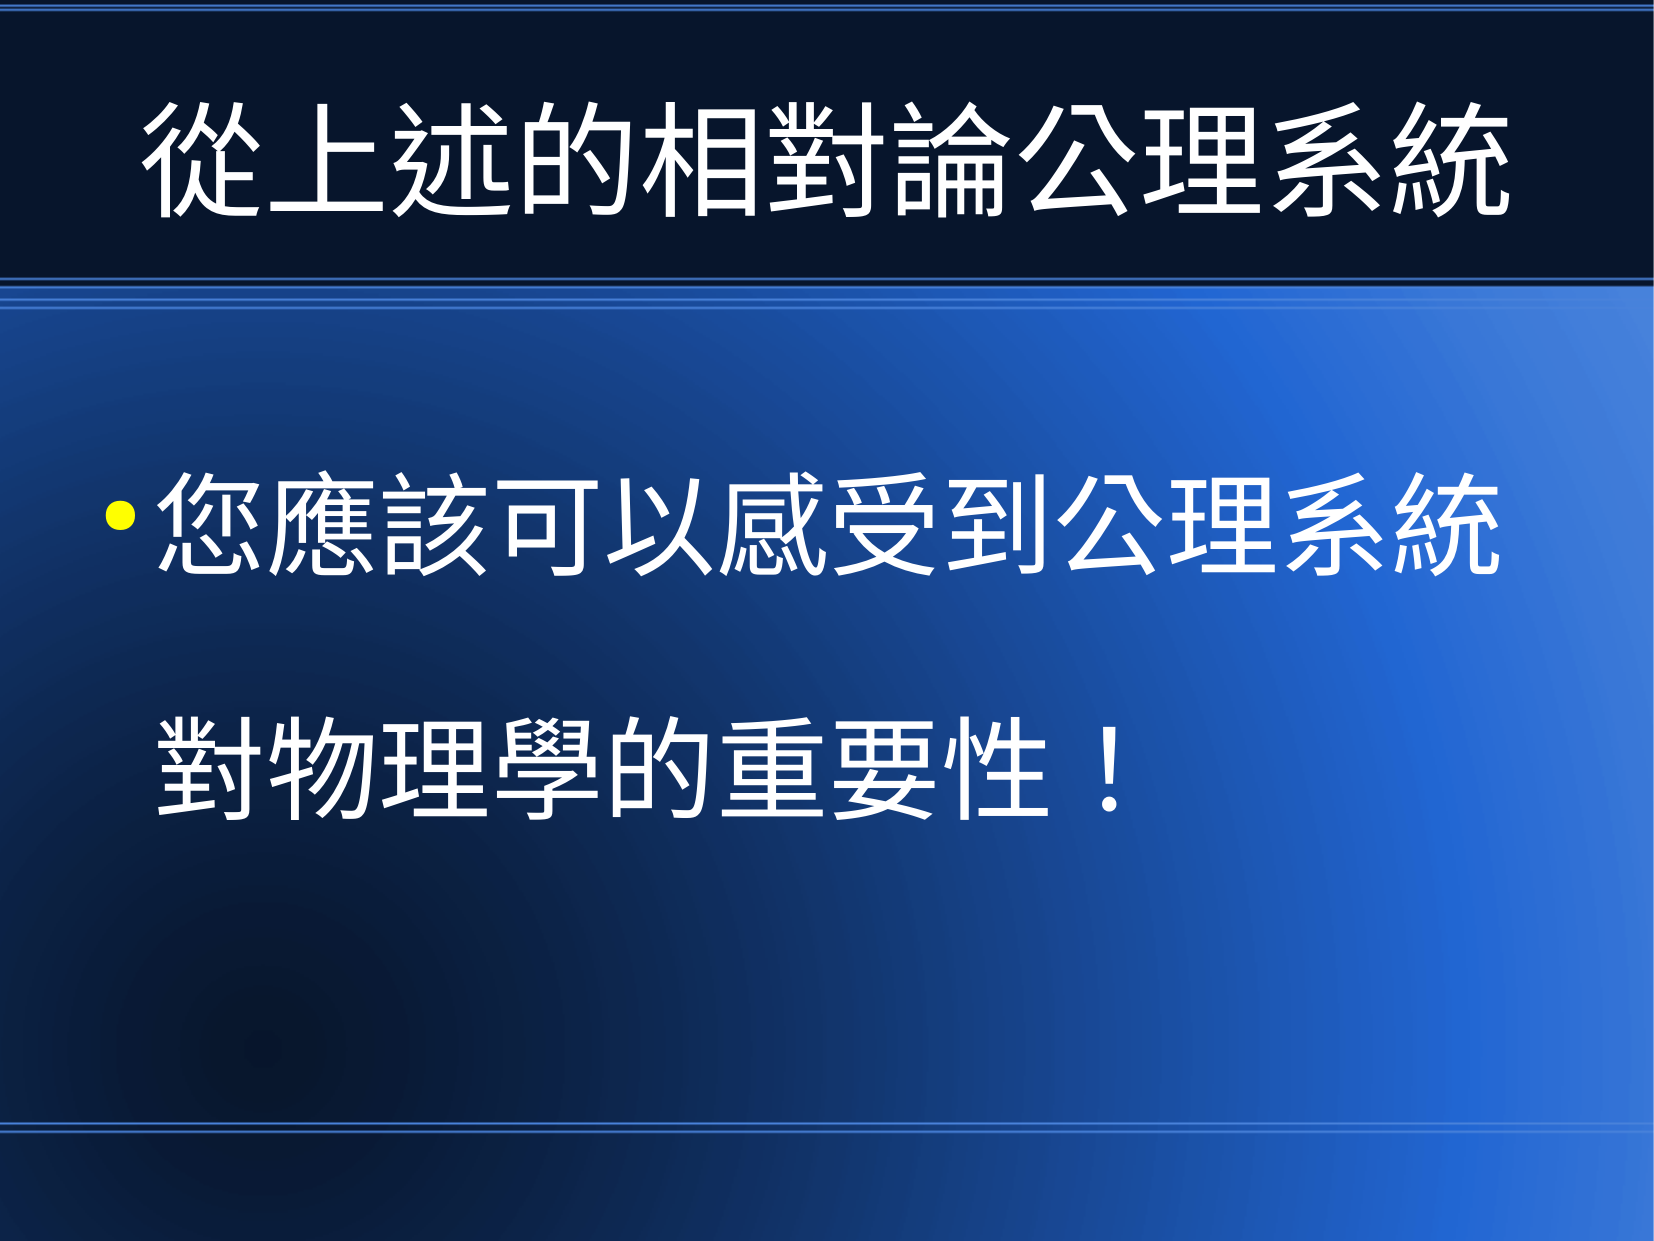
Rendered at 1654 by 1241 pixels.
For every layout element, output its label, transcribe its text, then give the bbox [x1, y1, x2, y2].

title 從上述的相對論公理系統 [82, 49, 1571, 257]
list 您應該可以感受到公理系統對物理學的重要性！ [82, 355, 1571, 1241]
picture [0, 0, 1654, 1241]
